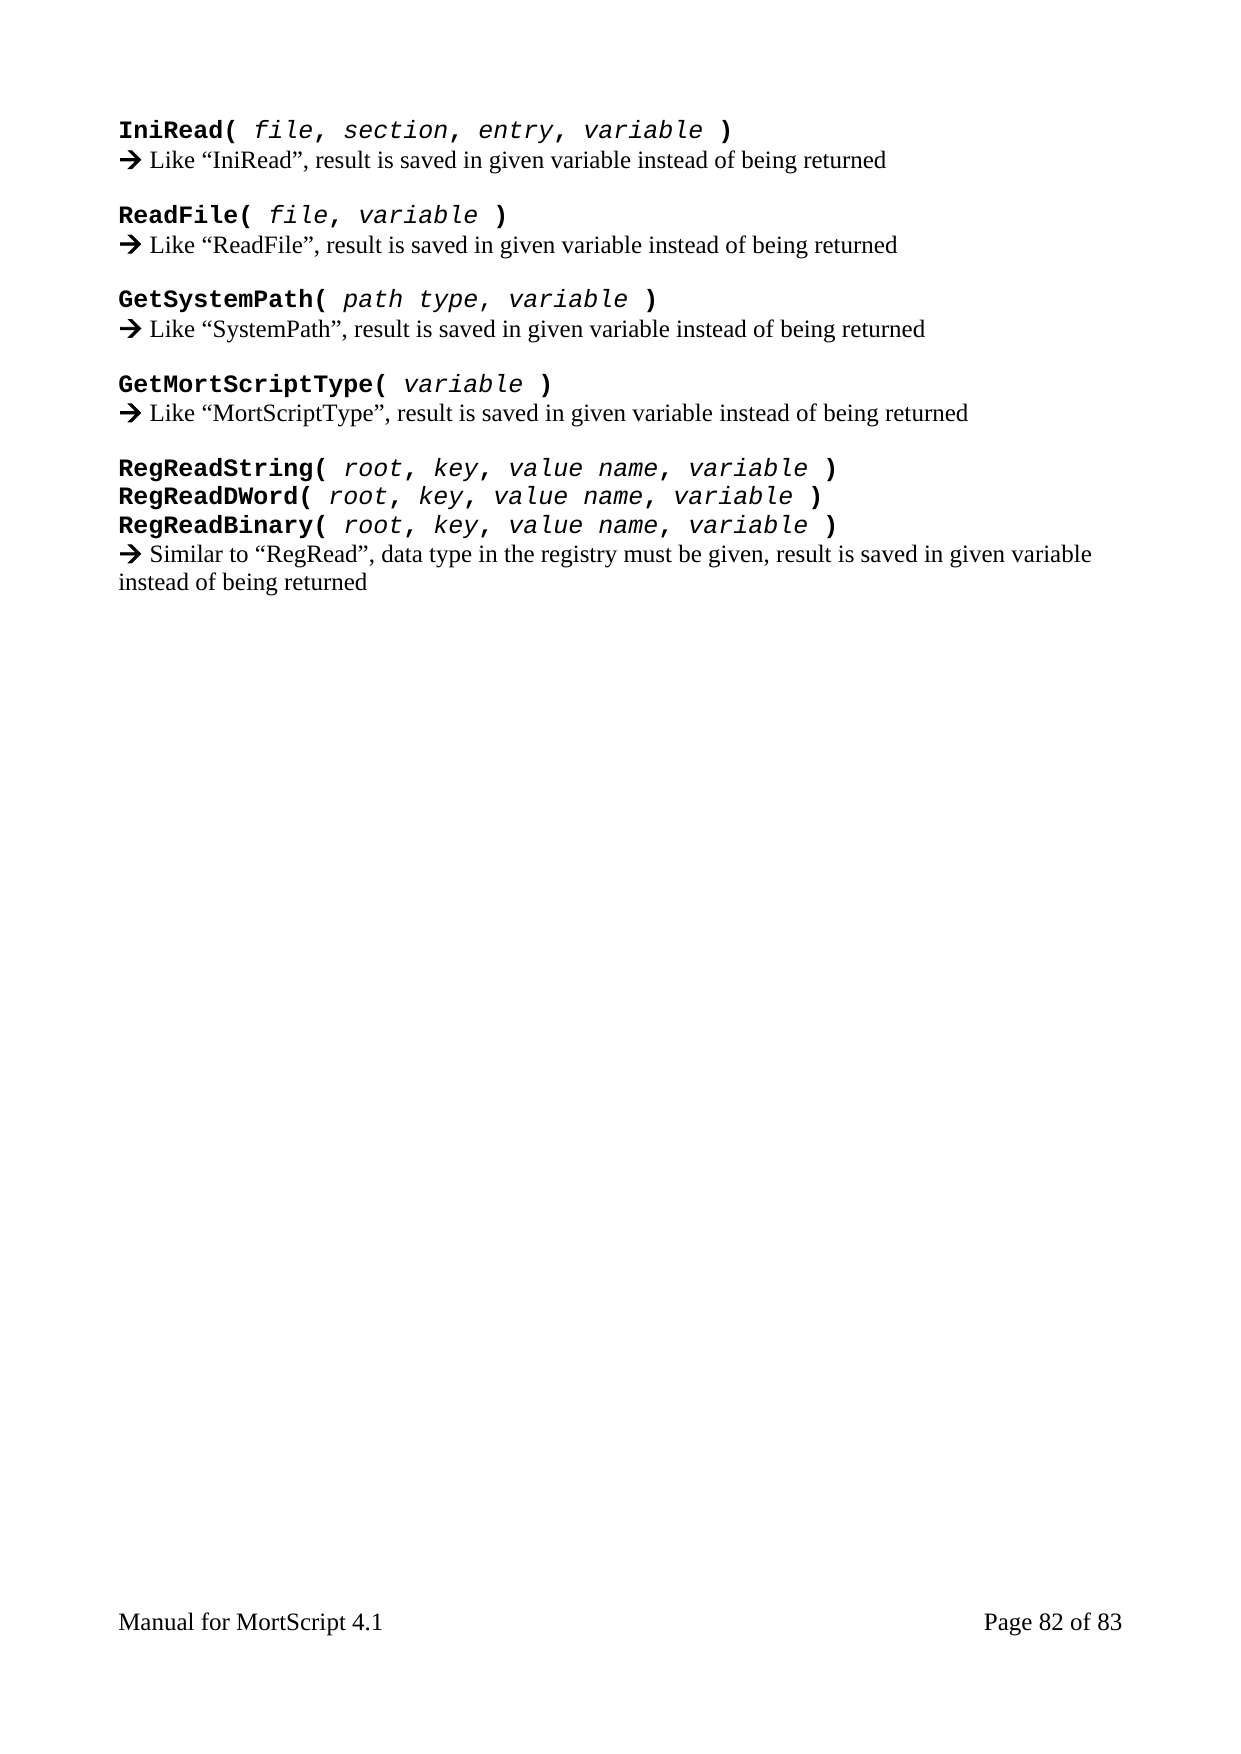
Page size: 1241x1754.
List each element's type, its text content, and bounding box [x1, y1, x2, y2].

text ReadFile( file, variable ) [118, 202, 1122, 231]
text GetMortScriptType( variable ) [118, 371, 1122, 399]
text  Like “ReadFile”, result is saved in given variable instead of being returned [118, 231, 1122, 258]
text RegReadString( root, key, value name, variable ) [118, 456, 1122, 484]
text GetSystemPath( path type, variable ) [118, 287, 1122, 315]
text  Like “IniRead”, result is saved in given variable instead of being returned [118, 146, 1122, 174]
text  Like “SystemPath”, result is saved in given variable instead of being returned [118, 315, 1122, 343]
text IniRead( file, section, entry, variable ) [118, 118, 1122, 146]
text  Like “MortScriptType”, result is saved in given variable instead of being returned [118, 399, 1122, 427]
text  Similar to “RegRead”, data type in the registry must be given, result is saved in given variable instead of being returned [118, 541, 1122, 596]
text RegReadDWord( root, key, value name, variable ) [118, 484, 1122, 512]
text RegReadBinary( root, key, value name, variable ) [118, 512, 1122, 541]
